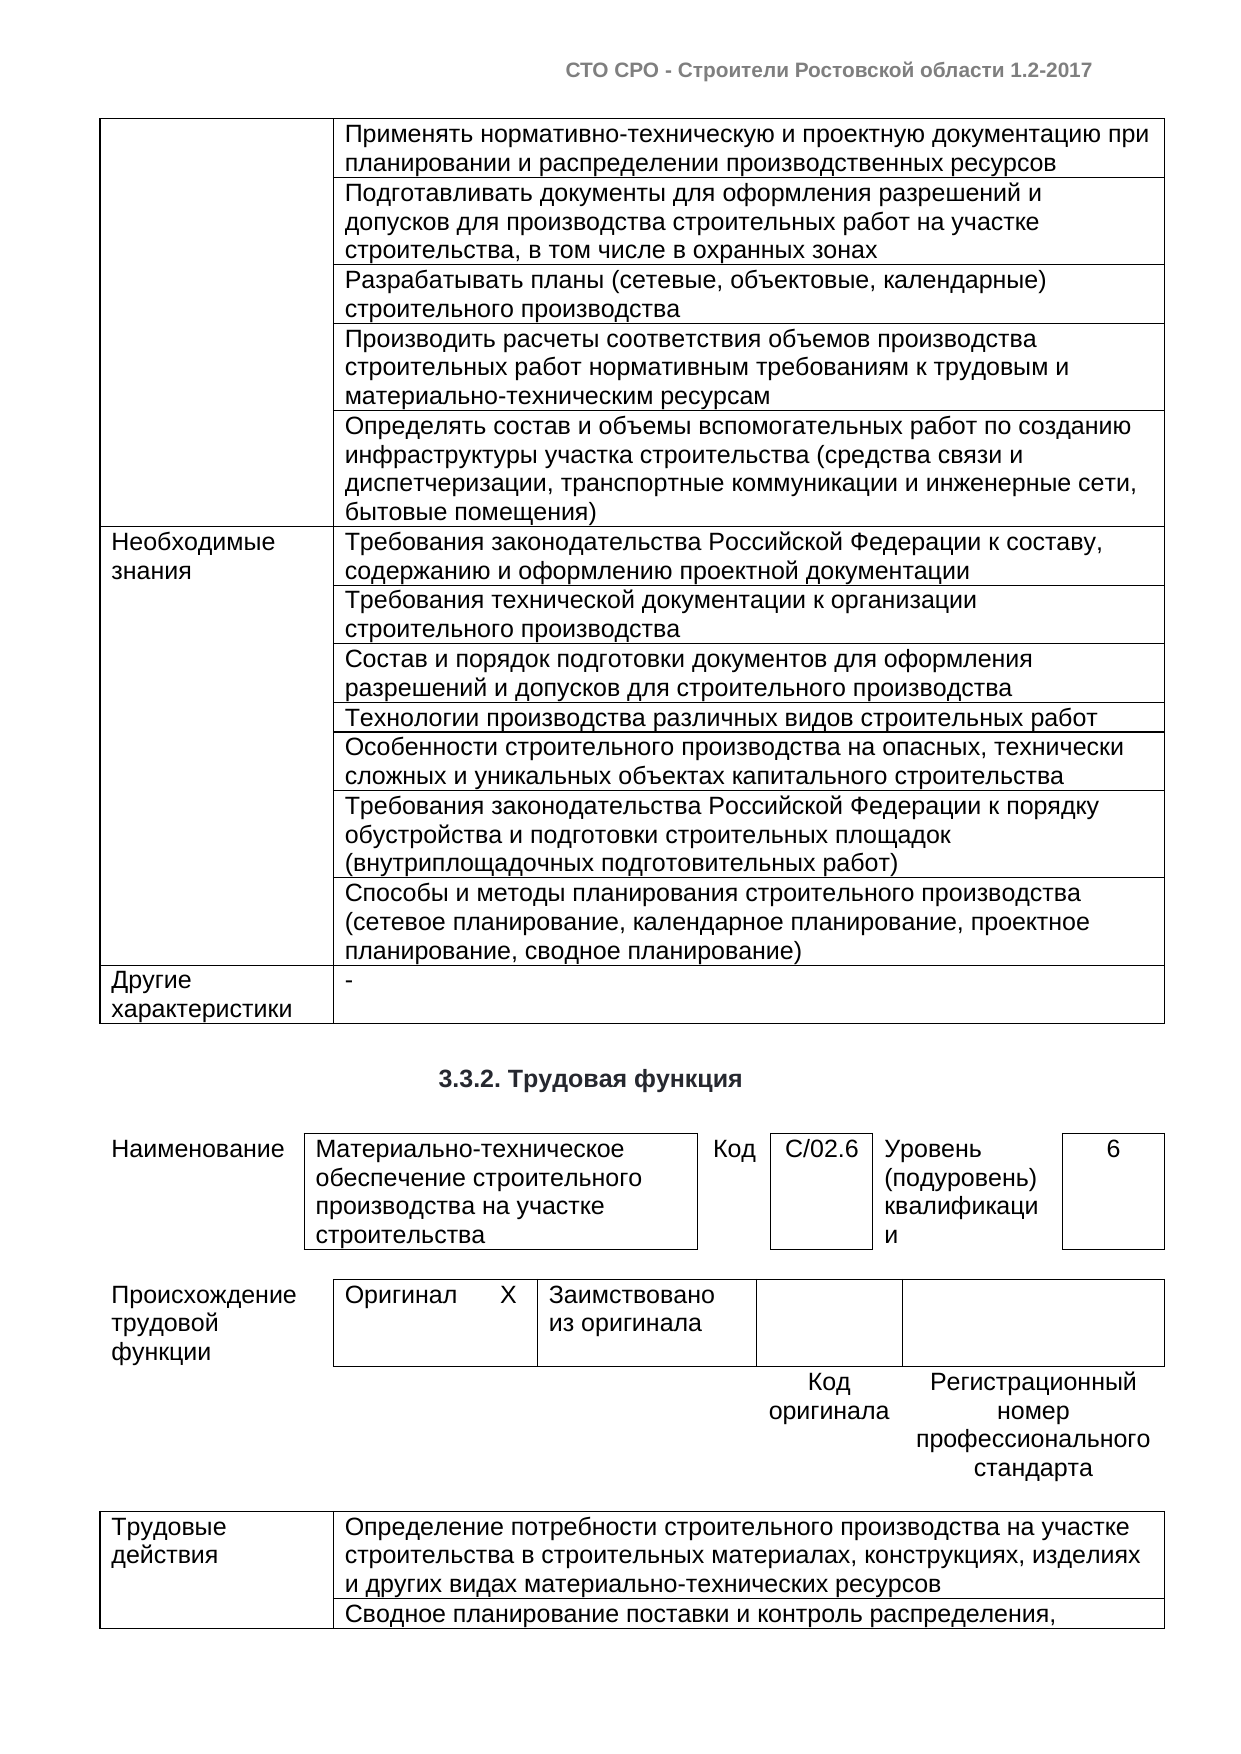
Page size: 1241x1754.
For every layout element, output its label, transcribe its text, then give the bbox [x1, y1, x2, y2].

table_header С/02.6 [771, 1134, 872, 1249]
table_header X [479, 1280, 537, 1366]
table_header Происхождение трудовой функции [100, 1279, 333, 1366]
table_cell Технологии производства различных видов строительных работ [334, 703, 1164, 731]
table_cell Производить расчеты соответствия объемов производства строительных работ нормативным требованиям к трудовым и материально-техническим ресурсам [334, 324, 1164, 410]
table_cell Требования законодательства Российской Федерации к составу, содержанию и оформлению проектной документации [334, 527, 1164, 584]
text 3.3.2. Трудовая функция [89, 1064, 1092, 1093]
table_cell [333, 1367, 479, 1482]
table_header [757, 1280, 902, 1366]
table_cell [538, 1367, 756, 1482]
table_cell Способы и методы планирования строительного производства (сетевое планирование, календарное планирование, проектное планирование, сводное планирование) [334, 878, 1164, 964]
table_header Определение потребности строительного производства на участке строительства в строительных материалах, конструкциях, изделиях и других видах материально-технических ресурсов [334, 1512, 1164, 1598]
table_cell [479, 1367, 537, 1482]
table_header [903, 1280, 1164, 1366]
table_header Уровень (подуровень) квалификации [873, 1133, 1062, 1249]
table_cell Другие характеристики [101, 966, 333, 1023]
table_cell Требования законодательства Российской Федерации к порядку обустройства и подготовки строительных площадок (внутриплощадочных подготовительных работ) [334, 791, 1164, 877]
table_cell [101, 119, 333, 526]
table_cell Применять нормативно-техническую и проектную документацию при планировании и распределении производственных ресурсов [334, 119, 1164, 177]
table_cell Разрабатывать планы (сетевые, объектовые, календарные) строительного производства [334, 265, 1164, 323]
table_cell Состав и порядок подготовки документов для оформления разрешений и допусков для строительного производства [334, 644, 1164, 702]
table_header Трудовые действия [101, 1512, 333, 1628]
table_cell Необходимые знания [101, 527, 333, 964]
table_header Оригинал [334, 1280, 479, 1366]
table_cell Требования технической документации к организации строительного производства [334, 586, 1164, 643]
table_header Код [698, 1133, 770, 1249]
table_cell [100, 1366, 333, 1482]
table_cell Регистрационный номер профессионального стандарта [902, 1367, 1164, 1482]
table_header Заимствовано из оригинала [538, 1280, 756, 1366]
table_cell Код оригинала [756, 1367, 902, 1482]
table_cell Особенности строительного производства на опасных, технически сложных и уникальных объектах капитального строительства [334, 733, 1164, 790]
table_cell - [334, 966, 1164, 1023]
table_cell Подготавливать документы для оформления разрешений и допусков для производства строительных работ на участке строительства, в том числе в охранных зонах [334, 178, 1164, 264]
table_cell Определять состав и объемы вспомогательных работ по созданию инфраструктуры участка строительства (средства связи и диспетчеризации, транспортные коммуникации и инженерные сети, бытовые помещения) [334, 411, 1164, 526]
table_header Наименование [100, 1133, 304, 1249]
table_cell Сводное планирование поставки и контроль распределения, [334, 1599, 1164, 1628]
table_header Материально-техническое обеспечение строительного производства на участке строительства [305, 1134, 697, 1249]
table_header 6 [1063, 1134, 1164, 1249]
